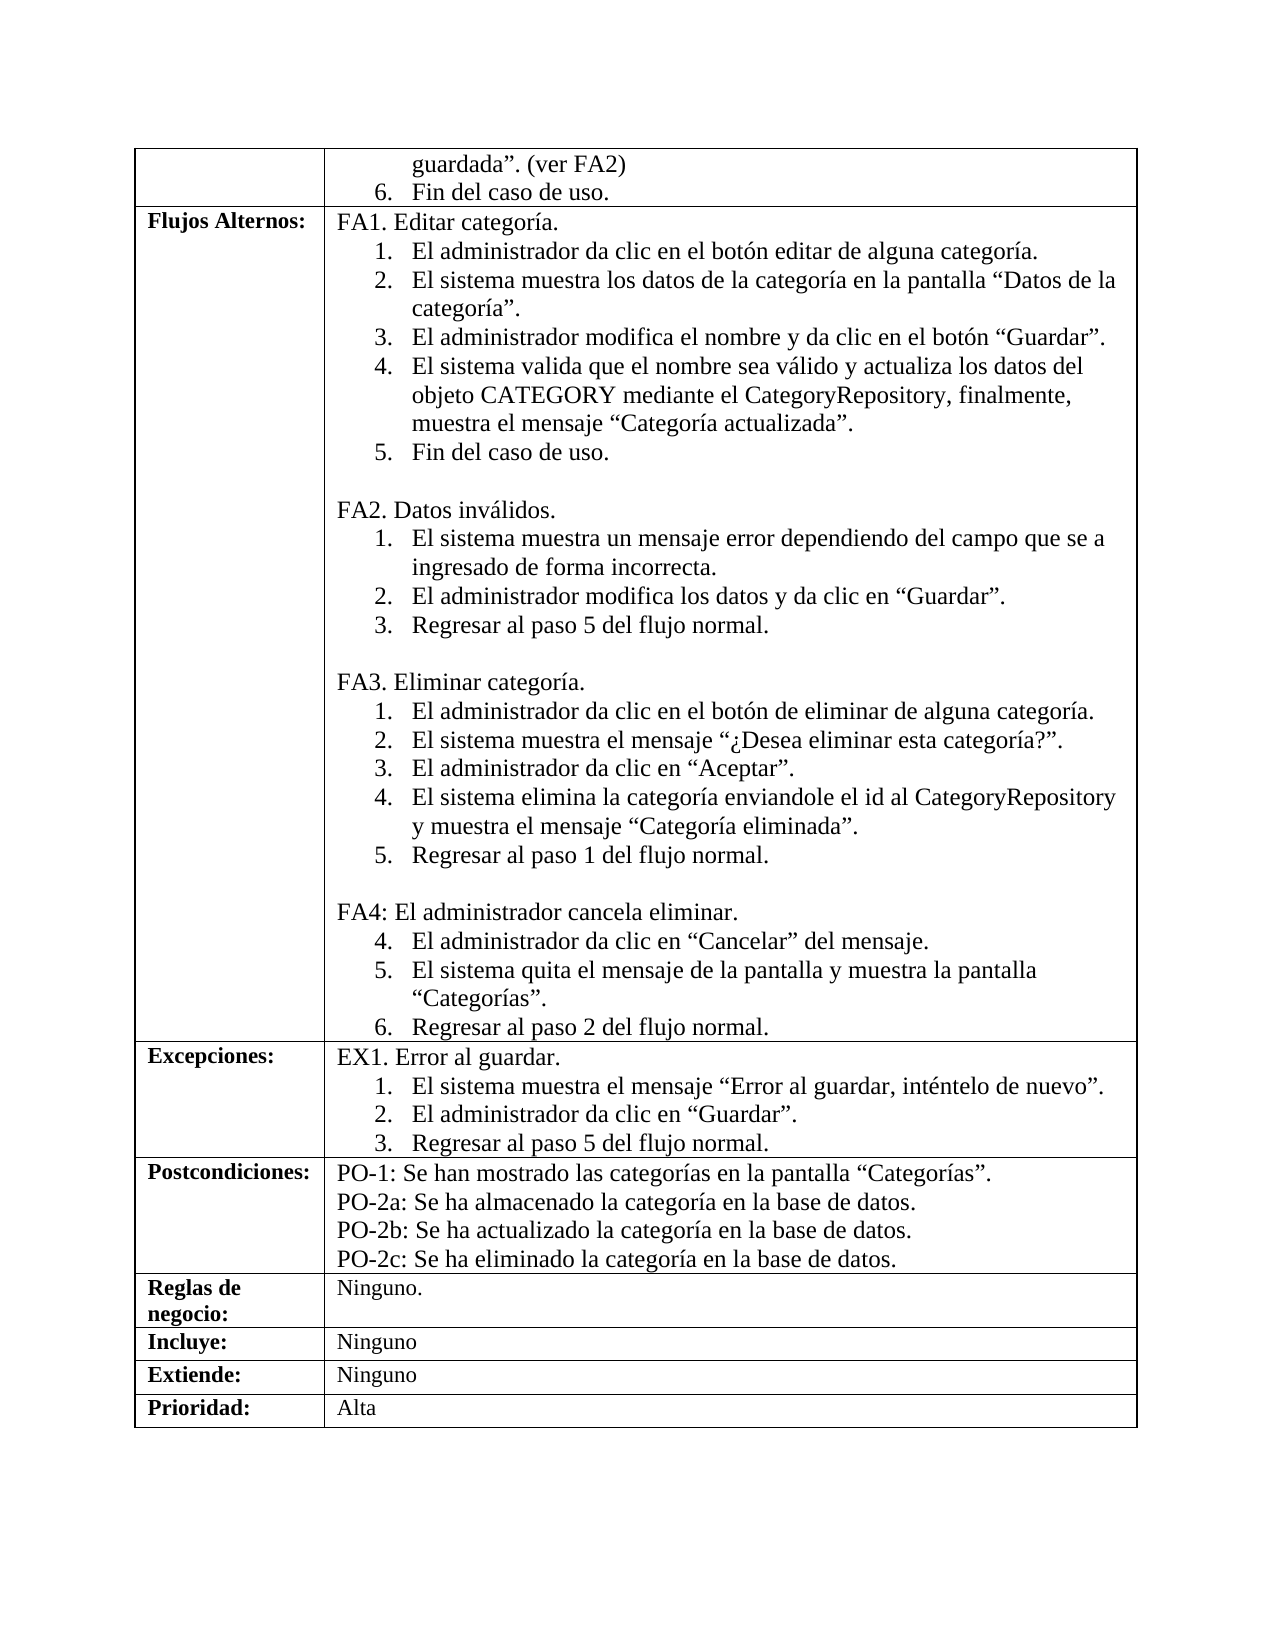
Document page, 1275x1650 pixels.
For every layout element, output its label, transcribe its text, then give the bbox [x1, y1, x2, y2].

table_cell Flujos Alternos: [136, 207, 324, 1041]
table_cell PO-1: Se han mostrado las categorías en la pantalla “Categorías”. PO-2a: Se ha almacenado la categoría en la base de datos. PO-2b: Se ha actualizado la categoría en la base de datos. PO-2c: Se ha eliminado la categoría en la base de datos. [325, 1158, 1136, 1273]
table_cell FA1. Editar categoría. El administrador da clic en el botón editar de alguna categoría. El sistema muestra los datos de la categoría en la pantalla “Datos de la categoría”. El administrador modifica el nombre y da clic en el botón “Guardar”. El sistema valida que el nombre sea válido y actualiza los datos del objeto CATEGORY mediante el CategoryRepository, finalmente, muestra el mensaje “Categoría actualizada”. Fin del caso de uso. FA2. Datos inválidos. El sistema muestra un mensaje error dependiendo del campo que se a ingresado de forma incorrecta. El administrador modifica los datos y da clic en “Guardar”. Regresar al paso 5 del flujo normal. FA3. Eliminar categoría. El administrador da clic en el botón de eliminar de alguna categoría. El sistema muestra el mensaje “¿Desea eliminar esta categoría?”. El administrador da clic en “Aceptar”. El sistema elimina la categoría enviandole el id al CategoryRepository y muestra el mensaje “Categoría eliminada”. Regresar al paso 1 del flujo normal. FA4: El administrador cancela eliminar. El administrador da clic en “Cancelar” del mensaje. El sistema quita el mensaje de la pantalla y muestra la pantalla “Categorías”. Regresar al paso 2 del flujo normal. [325, 207, 1136, 1041]
table_cell [136, 149, 324, 206]
table_cell Ninguno. [325, 1274, 1136, 1327]
table_cell Excepciones: [136, 1042, 324, 1157]
table_cell guardada”. (ver FA2) Fin del caso de uso. [325, 149, 1136, 206]
table_cell Alta [325, 1395, 1136, 1427]
table_cell Incluye: [136, 1328, 324, 1360]
table_cell EX1. Error al guardar. El sistema muestra el mensaje “Error al guardar, inténtelo de nuevo”. El administrador da clic en “Guardar”. Regresar al paso 5 del flujo normal. [325, 1042, 1136, 1157]
table_cell Postcondiciones: [136, 1158, 324, 1273]
table_cell Prioridad: [136, 1395, 324, 1427]
table_cell Reglas de negocio: [136, 1274, 324, 1327]
table_cell Ninguno [325, 1361, 1136, 1393]
table_cell Extiende: [136, 1361, 324, 1393]
table_cell Ninguno [325, 1328, 1136, 1360]
